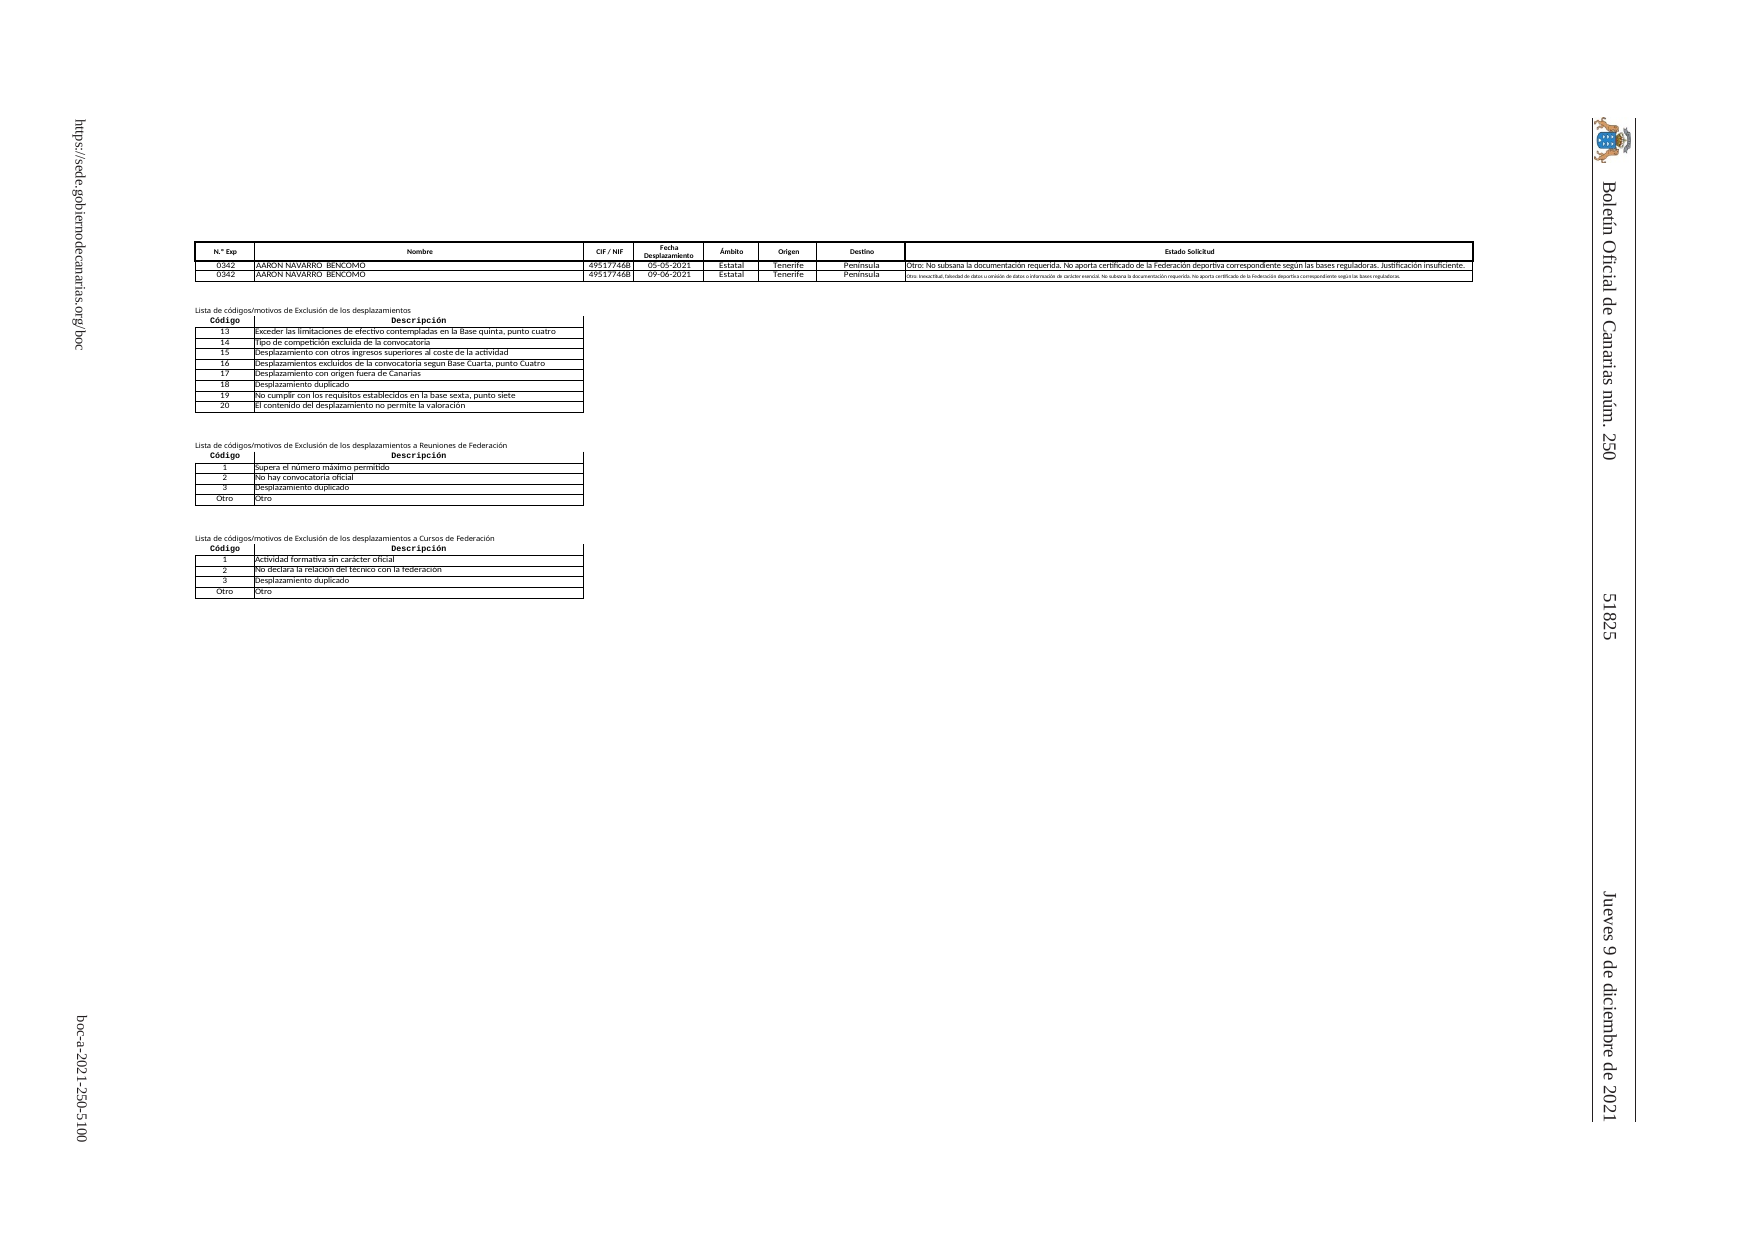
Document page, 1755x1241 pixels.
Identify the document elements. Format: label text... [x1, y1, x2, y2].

table_cell Otro [255, 495, 583, 505]
table_cell 2 [196, 474, 254, 483]
table_cell Desplazamientos excluidos de la convocatoria segun Base Cuarta, punto Cuatro [255, 360, 583, 369]
table_header N.º Exp [196, 243, 254, 260]
text Jueves 9 de diciembre de 2021 [1600, 891, 1621, 1126]
table_header Descripción [255, 452, 583, 462]
table_cell 3 [196, 485, 254, 494]
table_cell 3 [196, 577, 254, 587]
table_cell 09-06-2021 [634, 271, 703, 281]
table_header Código [195, 316, 254, 327]
text Lista de códigos/motivos de Exclusión de los desplazamientos a Cursos de Federación [195, 533, 1502, 543]
table_cell Desplazamiento duplicado [255, 381, 583, 391]
table_cell Actividad formativa sin carácter oficial [255, 556, 583, 566]
text Lista de códigos/motivos de Exclusión de los desplazamientos a Reuniones de Federación [195, 440, 1502, 450]
table_cell Desplazamiento con otros ingresos superiores al coste de la actividad [255, 349, 583, 359]
table_cell 20 [196, 402, 254, 412]
table_cell El contenido del desplazamiento no permite la valoración [255, 402, 583, 412]
table_header Nombre [255, 243, 583, 260]
text boc-a-2021-250-5100 [74, 1016, 91, 1146]
table_cell 19 [196, 392, 254, 401]
table_cell 16 [196, 360, 254, 369]
table_cell Desplazamiento duplicado [255, 577, 583, 587]
table_cell 05-05-2021 [634, 262, 703, 270]
table_cell 15 [196, 349, 254, 359]
table_cell 1 [196, 464, 254, 473]
table_header Descripción [255, 544, 583, 555]
table_cell 49517746B [584, 262, 633, 270]
table_cell 0342 [196, 262, 254, 270]
table_cell Otro [255, 588, 583, 597]
table_header CIF / NIF [584, 243, 633, 260]
table_cell AARON NAVARRO BENCOMO [255, 262, 583, 270]
table_cell Tenerife [759, 271, 816, 281]
table_header Destino [817, 243, 904, 260]
table_cell Península [817, 271, 905, 281]
table_cell Otro: Inexactitud, falsedad de datos u omisión de datos o información de carácter esencial. No subsana la documentación requerida. No aporta certificado de la Federación deportiva correspondiente según las bases reguladoras. [906, 271, 1472, 281]
table_cell Otro: No subsana la documentación requerida. No aporta certificado de la Federación deportiva correspondiente según las bases reguladoras. Justificación insuficiente. [906, 262, 1472, 270]
table_cell Exceder las limitaciones de efectivo contempladas en la Base quinta, punto cuatro [255, 328, 583, 337]
table_cell Tenerife [759, 262, 816, 270]
table_cell 18 [196, 381, 254, 391]
table_cell 0342 [196, 271, 254, 281]
text 51825 [1600, 593, 1621, 643]
table_cell No declara la relación del técnico con la federación [255, 567, 583, 576]
table_cell No cumplir con los requisitos establecidos en la base sexta, punto siete [255, 392, 583, 401]
table_cell Desplazamiento duplicado [255, 485, 583, 494]
table_cell Tipo de competición excluida de la convocatoria [255, 339, 583, 348]
table_cell Península [817, 262, 905, 270]
table_cell AARON NAVARRO BENCOMO [255, 271, 583, 281]
table_cell Desplazamiento con origen fuera de Canarias [255, 370, 583, 380]
text https://sede.gobiernodecanarias.org/boc [72, 119, 89, 352]
table_cell 1 [196, 556, 254, 566]
table_cell Estatal [704, 271, 758, 281]
table_cell 13 [196, 328, 254, 337]
table_header Ámbito [704, 243, 758, 260]
table_cell Supera el número máximo permitido [255, 464, 583, 473]
table_cell 2 [196, 567, 254, 576]
table_header Código [195, 452, 254, 462]
text Lista de códigos/motivos de Exclusión de los desplazamientos [195, 305, 1502, 315]
table_cell Estatal [704, 262, 758, 270]
table_header Código [195, 544, 254, 555]
table_cell 49517746B [584, 271, 633, 281]
text Boletín Oficial de Canarias núm. 250 [1599, 181, 1621, 464]
table_cell 17 [196, 370, 254, 380]
table_header Descripción [255, 316, 583, 327]
table_header Origen [759, 243, 816, 260]
table_cell 14 [196, 339, 254, 348]
table_cell No hay convocatoria oficial [255, 474, 583, 483]
table_header Estado Solicitud [906, 243, 1472, 260]
table_cell Otro [196, 588, 254, 597]
table_cell Otro [196, 495, 254, 505]
table_header Fecha Desplazamiento [634, 243, 703, 260]
